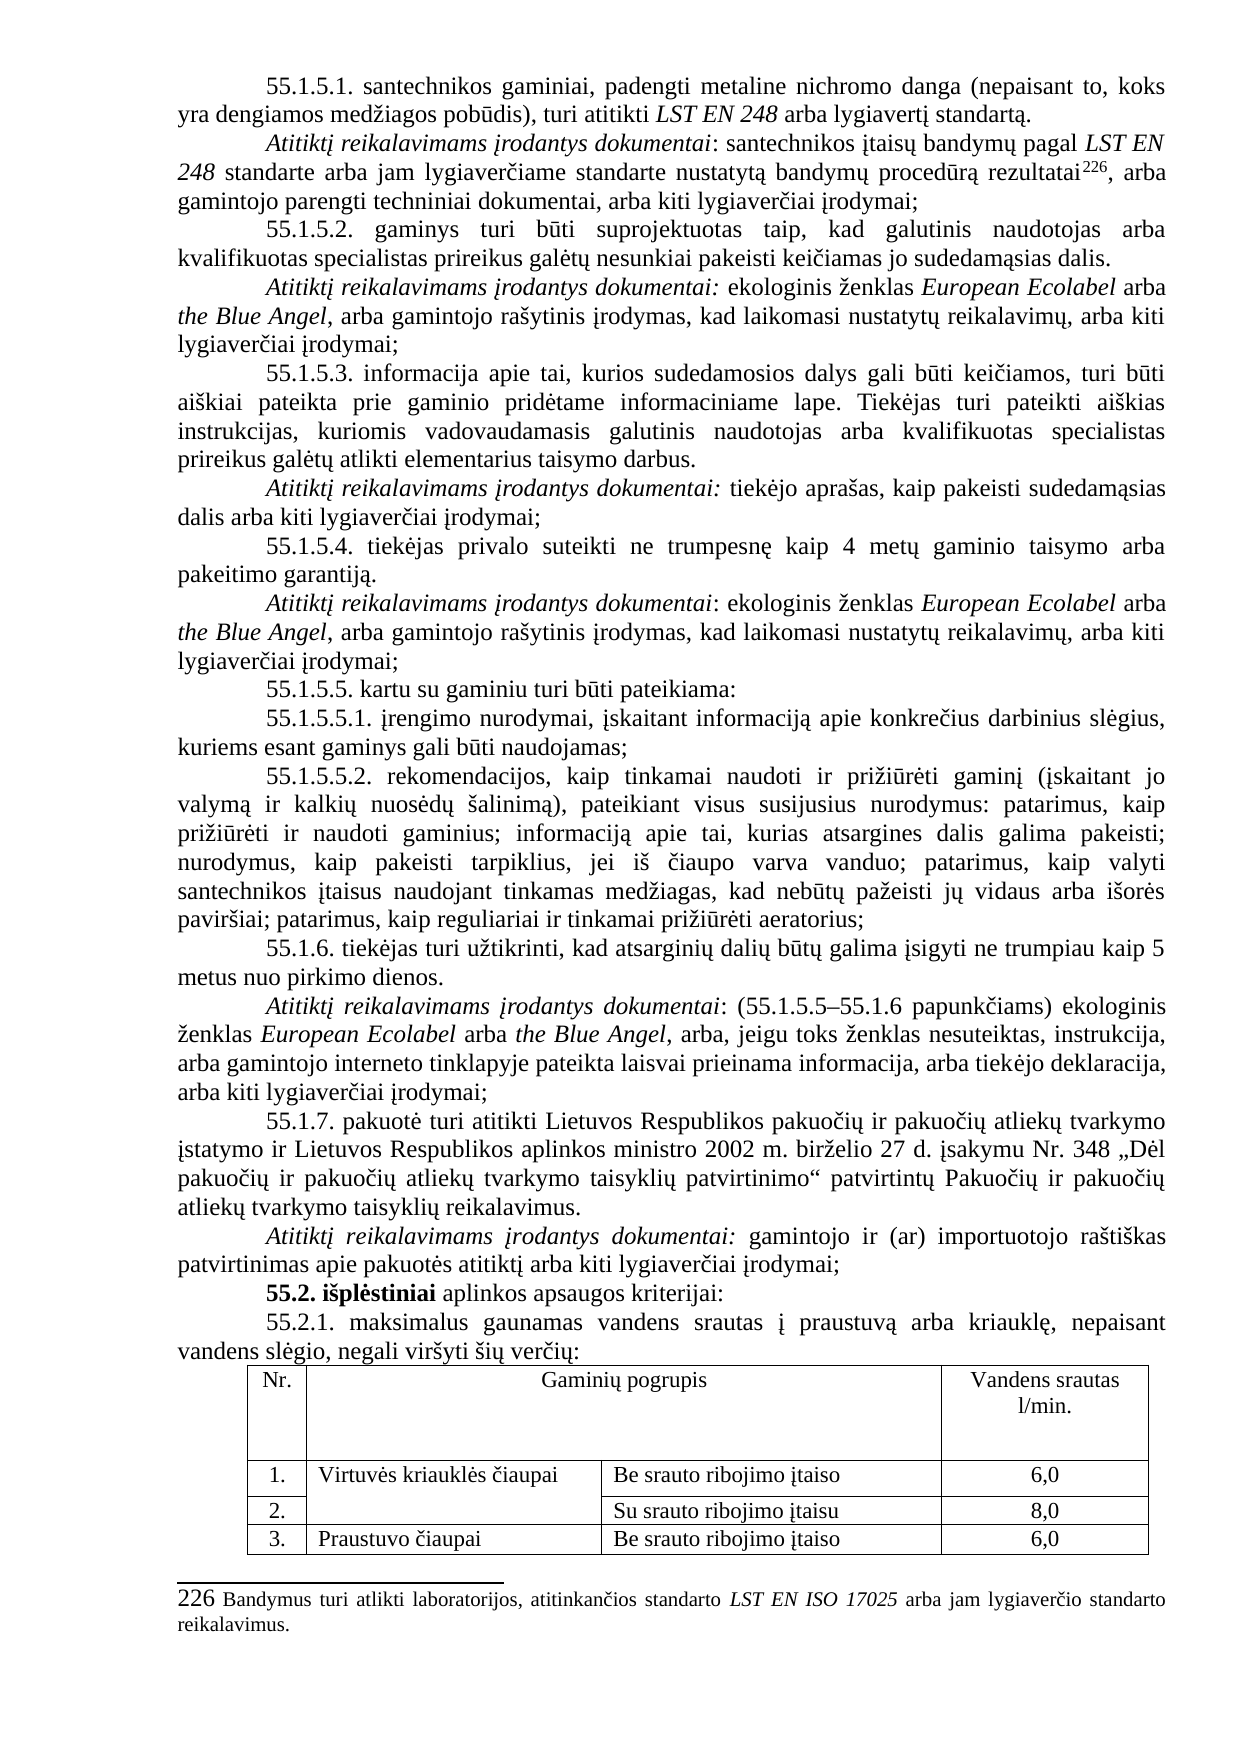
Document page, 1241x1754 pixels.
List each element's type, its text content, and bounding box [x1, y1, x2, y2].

text 55.1.5.5. kartu su gaminiu turi būti pateikiama: [177, 674, 1166, 703]
table_cell 6,0 [942, 1525, 1148, 1553]
text Atitiktį reikalavimams įrodantys dokumentai: tiekėjo aprašas, kaip pakeisti sudedamąsias dalis arba kiti lygiaverčiai įrodymai; [177, 473, 1166, 531]
text Atitiktį reikalavimams įrodantys dokumentai: gamintojo ir (ar) importuotojo raštiškas patvirtinimas apie pakuotės atitiktį arba kiti lygiaverčiai įrodymai; [177, 1221, 1166, 1278]
text 55.1.5.5.2. rekomendacijos, kaip tinkamai naudoti ir prižiūrėti gaminį (įskaitant jo valymą ir kalkių nuosėdų šalinimą), pateikiant visus susijusius nurodymus: patarimus, kaip prižiūrėti ir naudoti gaminius; informaciją apie tai, kurias atsargines dalis galima pakeisti; nurodymus, kaip pakeisti tarpiklius, jei iš čiaupo varva vanduo; patarimus, kaip valyti santechnikos įtaisus naudojant tinkamas medžiagas, kad nebūtų pažeisti jų vidaus arba išorės paviršiai; patarimus, kaip reguliariai ir tinkamai prižiūrėti aeratorius; [177, 761, 1166, 933]
table_cell Praustuvo čiaupai [307, 1525, 601, 1553]
table_cell Be srauto ribojimo įtaiso [602, 1525, 941, 1553]
table_cell 8,0 [942, 1497, 1148, 1523]
text 55.2.1. maksimalus gaunamas vandens srautas į praustuvą arba kriauklę, nepaisant vandens slėgio, negali viršyti šių verčių: [177, 1307, 1166, 1364]
text 55.2. išplėstiniai aplinkos apsaugos kriterijai: [177, 1278, 1166, 1307]
text 55.1.5.5.1. įrengimo nurodymai, įskaitant informaciją apie konkrečius darbinius slėgius, kuriems esant gaminys gali būti naudojamas; [177, 703, 1166, 761]
table_cell 3. [248, 1525, 306, 1553]
text 55.1.5.1. santechnikos gaminiai, padengti metaline nichromo danga (nepaisant to, koks yra dengiamos medžiagos pobūdis), turi atitikti LST EN 248 arba lygiavertį standartą. [177, 71, 1166, 128]
table_cell 6,0 [942, 1461, 1148, 1496]
table_header Gaminių pogrupis [307, 1366, 941, 1460]
table_header Vandens srautas l/min. [942, 1366, 1148, 1460]
text 55.1.7. pakuotė turi atitikti Lietuvos Respublikos pakuočių ir pakuočių atliekų tvarkymo įstatymo ir Lietuvos Respublikos aplinkos ministro 2002 m. birželio 27 d. įsakymu Nr. 348 „Dėl pakuočių ir pakuočių atliekų tvarkymo taisyklių patvirtinimo“ patvirtintų Pakuočių ir pakuočių atliekų tvarkymo taisyklių reikalavimus. [177, 1106, 1166, 1221]
table_cell Su srauto ribojimo įtaisu [602, 1497, 941, 1523]
table_cell Be srauto ribojimo įtaiso [602, 1461, 941, 1496]
text Atitiktį reikalavimams įrodantys dokumentai: santechnikos įtaisų bandymų pagal LST EN 248 standarte arba jam lygiaverčiame standarte nustatytą bandymų procedūrą rezultatai, arba gamintojo parengti techniniai dokumentai, arba kiti lygiaverčiai įrodymai; [177, 128, 1166, 214]
text Atitiktį reikalavimams įrodantys dokumentai: ekologinis ženklas European Ecolabel arba the Blue Angel, arba gamintojo rašytinis įrodymas, kad laikomasi nustatytų reikalavimų, arba kiti lygiaverčiai įrodymai; [177, 588, 1166, 674]
text Atitiktį reikalavimams įrodantys dokumentai: (55.1.5.5–55.1.6 papunkčiams) ekologinis ženklas European Ecolabel arba the Blue Angel, arba, jeigu toks ženklas nesuteiktas, instrukcija, arba gamintojo interneto tinklapyje pateikta laisvai prieinama informacija, arba tiekėjo deklaracija, arba kiti lygiaverčiai įrodymai; [177, 991, 1166, 1106]
text Bandymus turi atlikti laboratorijos, atitinkančios standarto LST EN ISO 17025 arba jam lygiaverčio standarto reikalavimus. [177, 1583, 1166, 1636]
table_cell Virtuvės kriauklės čiaupai [307, 1461, 601, 1523]
text 55.1.5.3. informacija apie tai, kurios sudedamosios dalys gali būti keičiamos, turi būti aiškiai pateikta prie gaminio pridėtame informaciniame lape. Tiekėjas turi pateikti aiškias instrukcijas, kuriomis vadovaudamasis galutinis naudotojas arba kvalifikuotas specialistas prireikus galėtų atlikti elementarius taisymo darbus. [177, 358, 1166, 473]
text 55.1.6. tiekėjas turi užtikrinti, kad atsarginių dalių būtų galima įsigyti ne trumpiau kaip 5 metus nuo pirkimo dienos. [177, 933, 1166, 991]
text 55.1.5.4. tiekėjas privalo suteikti ne trumpesnę kaip 4 metų gaminio taisymo arba pakeitimo garantiją. [177, 531, 1166, 588]
text 55.1.5.2. gaminys turi būti suprojektuotas taip, kad galutinis naudotojas arba kvalifikuotas specialistas prireikus galėtų nesunkiai pakeisti keičiamas jo sudedamąsias dalis. [177, 214, 1166, 272]
table_header Nr. [248, 1366, 306, 1460]
text Atitiktį reikalavimams įrodantys dokumentai: ekologinis ženklas European Ecolabel arba the Blue Angel, arba gamintojo rašytinis įrodymas, kad laikomasi nustatytų reikalavimų, arba kiti lygiaverčiai įrodymai; [177, 272, 1166, 358]
table_cell 2. [248, 1497, 306, 1523]
table_cell 1. [248, 1461, 306, 1496]
